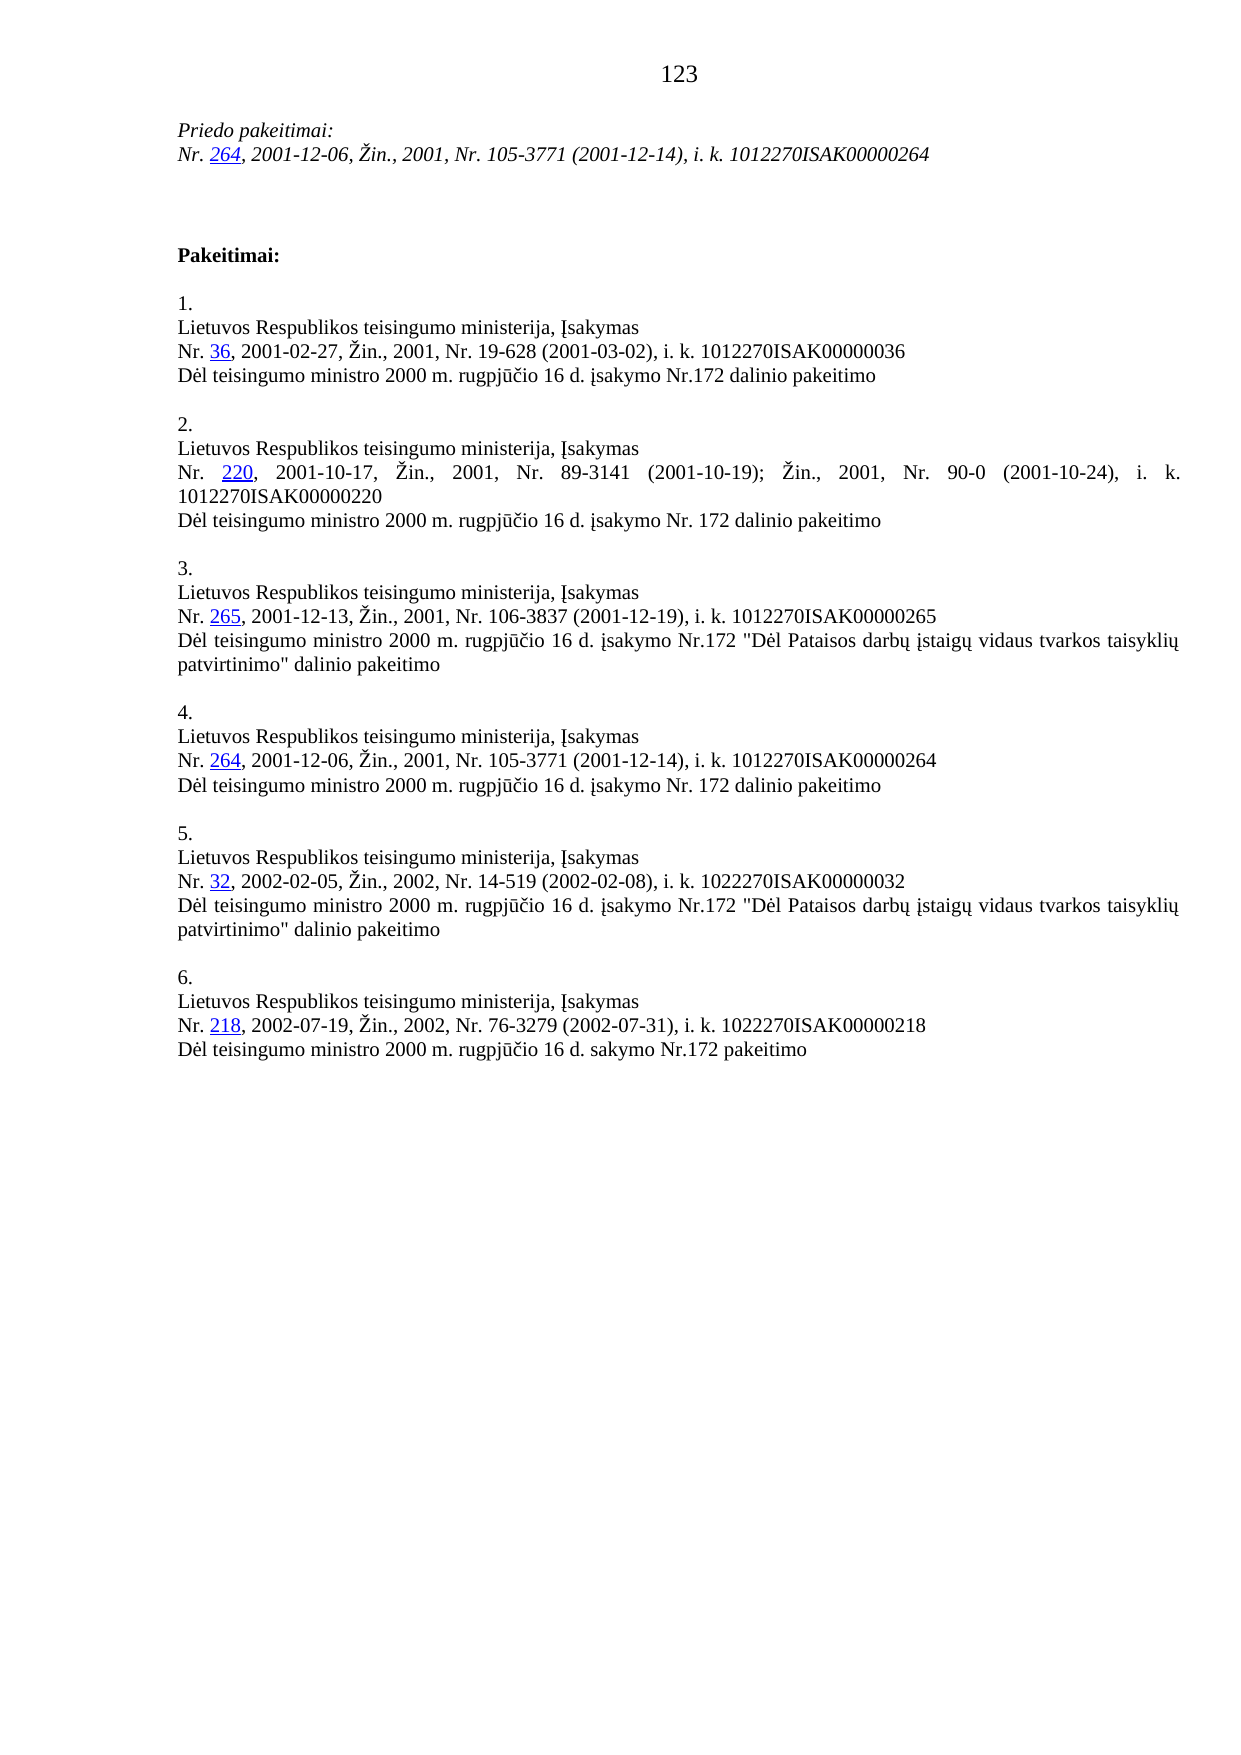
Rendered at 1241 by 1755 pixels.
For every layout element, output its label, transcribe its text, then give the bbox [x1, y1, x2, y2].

text 1. [177, 291, 1181, 315]
text Nr. 218, 2002-07-19, Žin., 2002, Nr. 76-3279 (2002-07-31), i. k. 1022270ISAK00000218 [177, 1013, 1181, 1037]
text 2. [177, 412, 1181, 436]
text 4. [177, 700, 1181, 724]
text Dėl teisingumo ministro 2000 m. rugpjūčio 16 d. įsakymo Nr.172 "Dėl Pataisos darbų įstaigų vidaus tvarkos taisyklių patvirtinimo" dalinio pakeitimo [177, 628, 1181, 676]
text Pakeitimai: [177, 243, 1181, 267]
text Dėl teisingumo ministro 2000 m. rugpjūčio 16 d. įsakymo Nr. 172 dalinio pakeitimo [177, 772, 1181, 797]
text Lietuvos Respublikos teisingumo ministerija, Įsakymas [177, 315, 1181, 339]
text Nr. 36, 2001-02-27, Žin., 2001, Nr. 19-628 (2001-03-02), i. k. 1012270ISAK00000036 [177, 339, 1181, 363]
text Dėl teisingumo ministro 2000 m. rugpjūčio 16 d. sakymo Nr.172 pakeitimo [177, 1037, 1181, 1061]
text Lietuvos Respublikos teisingumo ministerija, Įsakymas [177, 724, 1181, 748]
text 6. [177, 965, 1181, 989]
text 5. [177, 821, 1181, 845]
text Lietuvos Respublikos teisingumo ministerija, Įsakymas [177, 989, 1181, 1013]
text Dėl teisingumo ministro 2000 m. rugpjūčio 16 d. įsakymo Nr.172 dalinio pakeitimo [177, 363, 1181, 387]
text Dėl teisingumo ministro 2000 m. rugpjūčio 16 d. įsakymo Nr. 172 dalinio pakeitimo [177, 508, 1181, 532]
text Lietuvos Respublikos teisingumo ministerija, Įsakymas [177, 845, 1181, 869]
text 3. [177, 556, 1181, 580]
text Nr. 220, 2001-10-17, Žin., 2001, Nr. 89-3141 (2001-10-19); Žin., 2001, Nr. 90-0 (2001-10-24), i. k. 1012270ISAK00000220 [177, 460, 1181, 508]
text Nr. 264, 2001-12-06, Žin., 2001, Nr. 105-3771 (2001-12-14), i. k. 1012270ISAK00000264 [177, 748, 1181, 772]
text Nr. 32, 2002-02-05, Žin., 2002, Nr. 14-519 (2002-02-08), i. k. 1022270ISAK00000032 [177, 869, 1181, 893]
text Nr. 265, 2001-12-13, Žin., 2001, Nr. 106-3837 (2001-12-19), i. k. 1012270ISAK00000265 [177, 604, 1181, 628]
text Lietuvos Respublikos teisingumo ministerija, Įsakymas [177, 436, 1181, 460]
text Lietuvos Respublikos teisingumo ministerija, Įsakymas [177, 580, 1181, 604]
text Priedo pakeitimai: [177, 118, 1181, 142]
text Dėl teisingumo ministro 2000 m. rugpjūčio 16 d. įsakymo Nr.172 "Dėl Pataisos darbų įstaigų vidaus tvarkos taisyklių patvirtinimo" dalinio pakeitimo [177, 893, 1181, 941]
text Nr. 264, 2001-12-06, Žin., 2001, Nr. 105-3771 (2001-12-14), i. k. 1012270ISAK00000264 [177, 142, 1181, 166]
